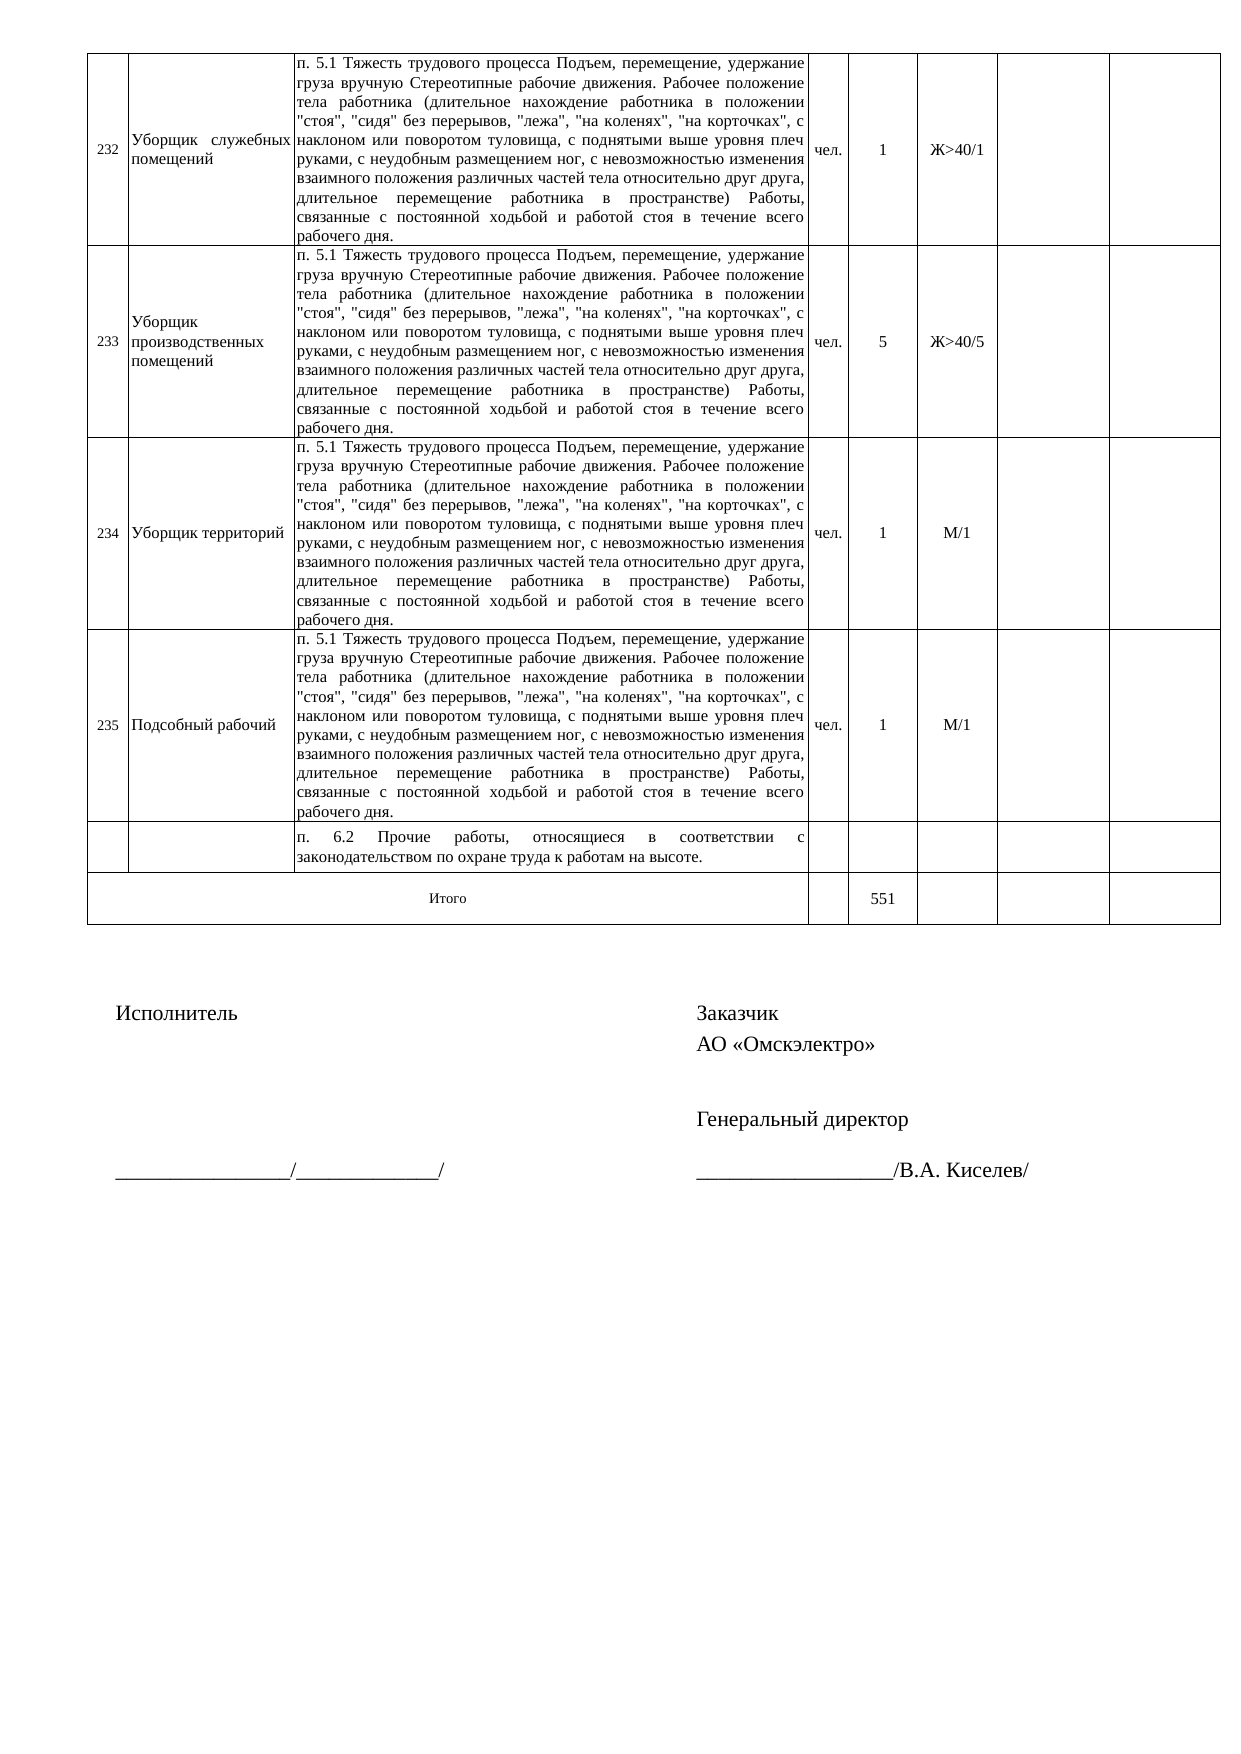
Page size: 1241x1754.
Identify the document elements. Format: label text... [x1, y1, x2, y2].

table_cell [998, 630, 1109, 821]
table_cell Ж>40/1 [918, 54, 997, 245]
table_cell 551 [849, 873, 917, 924]
table_cell Уборщик производственных помещений [129, 246, 294, 437]
table_cell Уборщик территорий [129, 438, 294, 629]
table_cell [1110, 438, 1220, 629]
table_cell [129, 822, 294, 872]
table_cell [998, 438, 1109, 629]
table_cell Уборщик служебных помещений [129, 54, 294, 245]
table_cell чел. [809, 438, 848, 629]
table_header Заказчик АО «Омскэлектро» Генеральный директор __________________/В.А. Киселев/ [685, 1000, 1207, 1242]
table_cell [1110, 873, 1220, 924]
table_cell [88, 822, 128, 872]
table_cell чел. [809, 54, 848, 245]
table_cell 5 [849, 246, 917, 437]
table_cell [809, 822, 848, 872]
table_cell [998, 54, 1109, 245]
table_cell [1110, 54, 1220, 245]
table_cell 232 [88, 54, 128, 245]
table_cell [809, 873, 848, 924]
table_cell п. 5.1 Тяжесть трудового процесса Подъем, перемещение, удержание груза вручную Стереотипные рабочие движения. Рабочее положение тела работника (длительное нахождение работника в положении "стоя", "сидя" без перерывов, "лежа", "на коленях", "на корточках", с наклоном или поворотом туловища, с поднятыми выше уровня плеч руками, с неудобным размещением ног, с невозможностью изменения взаимного положения различных частей тела относительно друг друга, длительное перемещение работника в пространстве) Работы, связанные с постоянной ходьбой и работой стоя в течение всего рабочего дня. [295, 54, 808, 245]
table_cell 235 [88, 630, 128, 821]
table_cell Ж>40/5 [918, 246, 997, 437]
table_cell [849, 822, 917, 872]
table_cell п. 6.2 Прочие работы, относящиеся в соответствии с законодательством по охране труда к работам на высоте. [295, 822, 808, 872]
table_cell 233 [88, 246, 128, 437]
table_cell 1 [849, 630, 917, 821]
table_cell [1110, 822, 1220, 872]
table_cell М/1 [918, 438, 997, 629]
table_cell 234 [88, 438, 128, 629]
table_cell М/1 [918, 630, 997, 821]
table_cell 1 [849, 54, 917, 245]
table_cell п. 5.1 Тяжесть трудового процесса Подъем, перемещение, удержание груза вручную Стереотипные рабочие движения. Рабочее положение тела работника (длительное нахождение работника в положении "стоя", "сидя" без перерывов, "лежа", "на коленях", "на корточках", с наклоном или поворотом туловища, с поднятыми выше уровня плеч руками, с неудобным размещением ног, с невозможностью изменения взаимного положения различных частей тела относительно друг друга, длительное перемещение работника в пространстве) Работы, связанные с постоянной ходьбой и работой стоя в течение всего рабочего дня. [295, 438, 808, 629]
table_cell Подсобный рабочий [129, 630, 294, 821]
table_cell Итого [88, 873, 808, 924]
table_cell чел. [809, 630, 848, 821]
table_cell п. 5.1 Тяжесть трудового процесса Подъем, перемещение, удержание груза вручную Стереотипные рабочие движения. Рабочее положение тела работника (длительное нахождение работника в положении "стоя", "сидя" без перерывов, "лежа", "на коленях", "на корточках", с наклоном или поворотом туловища, с поднятыми выше уровня плеч руками, с неудобным размещением ног, с невозможностью изменения взаимного положения различных частей тела относительно друг друга, длительное перемещение работника в пространстве) Работы, связанные с постоянной ходьбой и работой стоя в течение всего рабочего дня. [295, 246, 808, 437]
table_cell [1110, 246, 1220, 437]
table_cell [998, 246, 1109, 437]
table_cell [998, 822, 1109, 872]
table_cell [918, 822, 997, 872]
table_cell [1110, 630, 1220, 821]
table_cell 1 [849, 438, 917, 629]
table_cell [998, 873, 1109, 924]
table_cell п. 5.1 Тяжесть трудового процесса Подъем, перемещение, удержание груза вручную Стереотипные рабочие движения. Рабочее положение тела работника (длительное нахождение работника в положении "стоя", "сидя" без перерывов, "лежа", "на коленях", "на корточках", с наклоном или поворотом туловища, с поднятыми выше уровня плеч руками, с неудобным размещением ног, с невозможностью изменения взаимного положения различных частей тела относительно друг друга, длительное перемещение работника в пространстве) Работы, связанные с постоянной ходьбой и работой стоя в течение всего рабочего дня. [295, 630, 808, 821]
table_cell [918, 873, 997, 924]
table_header Исполнитель ________________/_____________/ [104, 1000, 685, 1242]
table_cell чел. [809, 246, 848, 437]
